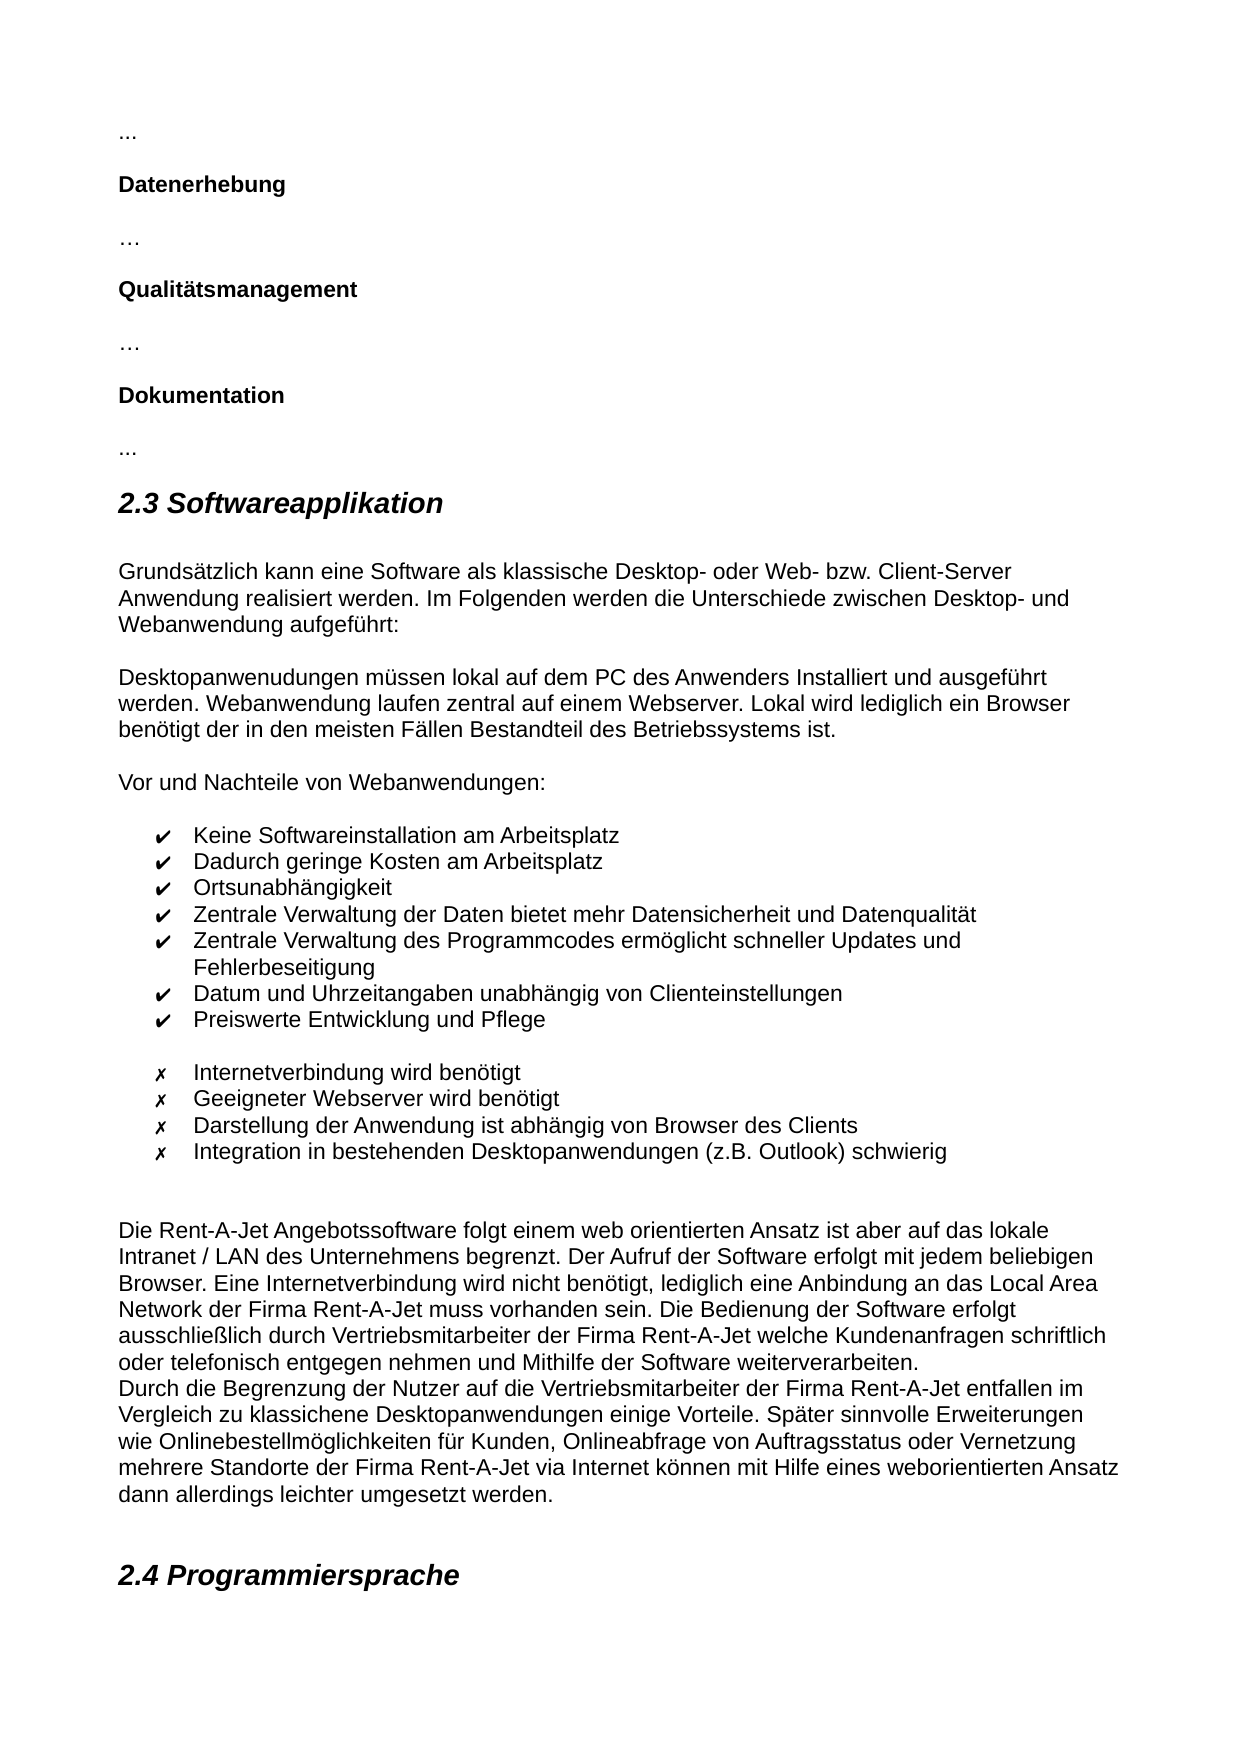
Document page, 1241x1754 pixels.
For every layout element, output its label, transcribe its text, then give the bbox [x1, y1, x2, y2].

text ... [118, 118, 1122, 144]
list Zentrale Verwaltung der Daten bietet mehr Datensicherheit und Datenqualität [156, 901, 1122, 927]
list Zentrale Verwaltung des Programmcodes ermöglicht schneller Updates und Fehlerbeseitigung [156, 927, 1122, 980]
text Vor und Nachteile von Webanwendungen: [118, 769, 1122, 795]
text Qualitätsmanagement [118, 276, 1122, 303]
text … [118, 329, 1122, 355]
text Datenerhebung [118, 171, 1122, 197]
text … [118, 223, 1122, 250]
text Grundsätzlich kann eine Software als klassische Desktop- oder Web- bzw. Client-Server Anwendung realisiert werden. Im Folgenden werden die Unterschiede zwischen Desktop- und Webanwendung aufgeführt: [118, 558, 1122, 637]
list Internetverbindung wird benötigt [156, 1059, 1122, 1085]
text Die Rent-A-Jet Angebotssoftware folgt einem web orientierten Ansatz ist aber auf das lokale Intranet / LAN des Unternehmens begrenzt. Der Aufruf der Software erfolgt mit jedem beliebigen Browser. Eine Internetverbindung wird nicht benötigt, lediglich eine Anbindung an das Local Area Network der Firma Rent-A-Jet muss vorhanden sein. Die Bedienung der Software erfolgt ausschließlich durch Vertriebsmitarbeiter der Firma Rent-A-Jet welche Kundenanfragen schriftlich oder telefonisch entgegen nehmen und Mithilfe der Software weiterverarbeiten. [118, 1217, 1122, 1375]
text Dokumentation [118, 382, 1122, 408]
list Darstellung der Anwendung ist abhängig von Browser des Clients [156, 1112, 1122, 1138]
list Geeigneter Webserver wird benötigt [156, 1085, 1122, 1112]
text Desktopanwenudungen müssen lokal auf dem PC des Anwenders Installiert und ausgeführt werden. Webanwendung laufen zentral auf einem Webserver. Lokal wird lediglich ein Browser benötigt der in den meisten Fällen Bestandteil des Betriebssystems ist. [118, 663, 1122, 743]
text Durch die Begrenzung der Nutzer auf die Vertriebsmitarbeiter der Firma Rent-A-Jet entfallen im Vergleich zu klassichene Desktopanwendungen einige Vorteile. Später sinnvolle Erweiterungen wie Onlinebestellmöglichkeiten für Kunden, Onlineabfrage von Auftragsstatus oder Vernetzung mehrere Standorte der Firma Rent-A-Jet via Internet können mit Hilfe eines weborientierten Ansatz dann allerdings leichter umgesetzt werden. [118, 1375, 1122, 1507]
list Preiswerte Entwicklung und Pflege [156, 1006, 1122, 1032]
list Integration in bestehenden Desktopanwendungen (z.B. Outlook) schwierig [156, 1138, 1122, 1164]
list Keine Softwareinstallation am Arbeitsplatz [156, 822, 1122, 848]
list Datum und Uhrzeitangaben unabhängig von Clienteinstellungen [156, 980, 1122, 1006]
subtitle 2.4 Programmiersprache [118, 1558, 1122, 1592]
subtitle 2.3 Softwareapplikation [118, 486, 1122, 519]
text ... [118, 434, 1122, 461]
list Ortsunabhängigkeit [156, 874, 1122, 901]
list Dadurch geringe Kosten am Arbeitsplatz [156, 848, 1122, 874]
